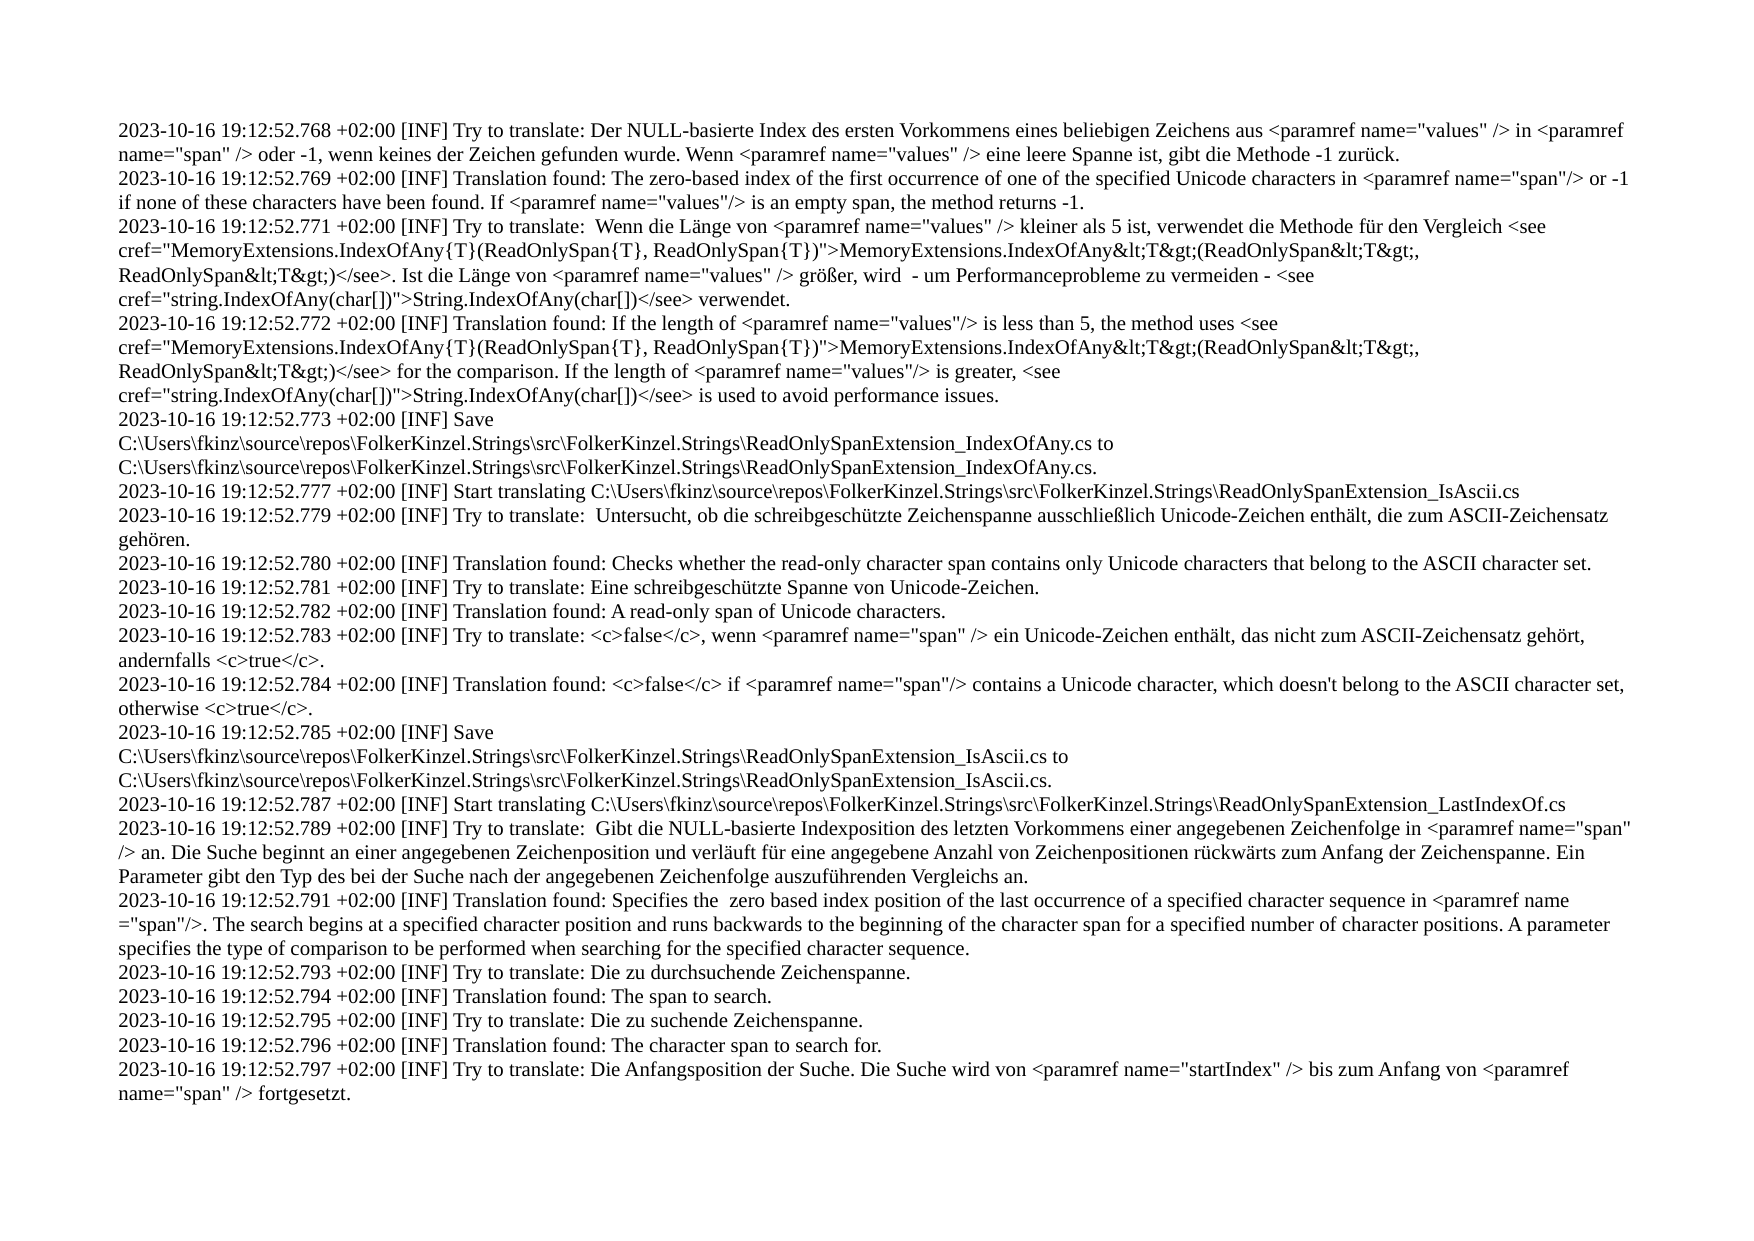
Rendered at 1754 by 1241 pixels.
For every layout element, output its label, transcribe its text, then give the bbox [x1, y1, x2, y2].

text 2023-10-16 19:12:52.783 +02:00 [INF] Try to translate: <c>false</c>, wenn <paramref name="span" /> ein Unicode-Zeichen enthält, das nicht zum ASCII-Zeichensatz gehört, andernfalls <c>true</c>. [118, 623, 1636, 672]
text 2023-10-16 19:12:52.787 +02:00 [INF] Start translating C:\Users\fkinz\source\repos\FolkerKinzel.Strings\src\FolkerKinzel.Strings\ReadOnlySpanExtension_LastIndexOf.cs [118, 792, 1636, 816]
text 2023-10-16 19:12:52.793 +02:00 [INF] Try to translate: Die zu durchsuchende Zeichenspanne. [118, 960, 1636, 984]
text 2023-10-16 19:12:52.771 +02:00 [INF] Try to translate: Wenn die Länge von <paramref name="values" /> kleiner als 5 ist, verwendet die Methode für den Vergleich <see cref="MemoryExtensions.IndexOfAny{T}(ReadOnlySpan{T}, ReadOnlySpan{T})">MemoryExtensions.IndexOfAny&lt;T&gt;(ReadOnlySpan&lt;T&gt;, ReadOnlySpan&lt;T&gt;)</see>. Ist die Länge von <paramref name="values" /> größer, wird - um Performanceprobleme zu vermeiden - <see cref="string.IndexOfAny(char[])">String.IndexOfAny(char[])</see> verwendet. [118, 214, 1636, 311]
text 2023-10-16 19:12:52.780 +02:00 [INF] Translation found: Checks whether the read-only character span contains only Unicode characters that belong to the ASCII character set. [118, 551, 1636, 575]
text 2023-10-16 19:12:52.796 +02:00 [INF] Translation found: The character span to search for. [118, 1032, 1636, 1057]
text 2023-10-16 19:12:52.782 +02:00 [INF] Translation found: A read-only span of Unicode characters. [118, 599, 1636, 623]
text 2023-10-16 19:12:52.769 +02:00 [INF] Translation found: The zero-based index of the first occurrence of one of the specified Unicode characters in <paramref name="span"/> or -1 if none of these characters have been found. If <paramref name="values"/> is an empty span, the method returns -1. [118, 166, 1636, 214]
text 2023-10-16 19:12:52.768 +02:00 [INF] Try to translate: Der NULL-basierte Index des ersten Vorkommens eines beliebigen Zeichens aus <paramref name="values" /> in <paramref name="span" /> oder -1, wenn keines der Zeichen gefunden wurde. Wenn <paramref name="values" /> eine leere Spanne ist, gibt die Methode -1 zurück. [118, 118, 1636, 166]
text 2023-10-16 19:12:52.789 +02:00 [INF] Try to translate: Gibt die NULL-basierte Indexposition des letzten Vorkommens einer angegebenen Zeichenfolge in <paramref name="span" /> an. Die Suche beginnt an einer angegebenen Zeichenposition und verläuft für eine angegebene Anzahl von Zeichenpositionen rückwärts zum Anfang der Zeichenspanne. Ein Parameter gibt den Typ des bei der Suche nach der angegebenen Zeichenfolge auszuführenden Vergleichs an. [118, 816, 1636, 888]
text 2023-10-16 19:12:52.791 +02:00 [INF] Translation found: Specifies the zero based index position of the last occurrence of a specified character sequence in <paramref name ="span"/>. The search begins at a specified character position and runs backwards to the beginning of the character span for a specified number of character positions. A parameter specifies the type of comparison to be performed when searching for the specified character sequence. [118, 888, 1636, 960]
text 2023-10-16 19:12:52.777 +02:00 [INF] Start translating C:\Users\fkinz\source\repos\FolkerKinzel.Strings\src\FolkerKinzel.Strings\ReadOnlySpanExtension_IsAscii.cs [118, 479, 1636, 503]
text 2023-10-16 19:12:52.781 +02:00 [INF] Try to translate: Eine schreibgeschützte Spanne von Unicode-Zeichen. [118, 575, 1636, 599]
text 2023-10-16 19:12:52.773 +02:00 [INF] Save C:\Users\fkinz\source\repos\FolkerKinzel.Strings\src\FolkerKinzel.Strings\ReadOnlySpanExtension_IndexOfAny.cs to C:\Users\fkinz\source\repos\FolkerKinzel.Strings\src\FolkerKinzel.Strings\ReadOnlySpanExtension_IndexOfAny.cs. [118, 407, 1636, 479]
text 2023-10-16 19:12:52.795 +02:00 [INF] Try to translate: Die zu suchende Zeichenspanne. [118, 1008, 1636, 1032]
text 2023-10-16 19:12:52.779 +02:00 [INF] Try to translate: Untersucht, ob die schreibgeschützte Zeichenspanne ausschließlich Unicode-Zeichen enthält, die zum ASCII-Zeichensatz gehören. [118, 503, 1636, 551]
text 2023-10-16 19:12:52.784 +02:00 [INF] Translation found: <c>false</c> if <paramref name="span"/> contains a Unicode character, which doesn't belong to the ASCII character set, otherwise <c>true</c>. [118, 672, 1636, 720]
text 2023-10-16 19:12:52.785 +02:00 [INF] Save C:\Users\fkinz\source\repos\FolkerKinzel.Strings\src\FolkerKinzel.Strings\ReadOnlySpanExtension_IsAscii.cs to C:\Users\fkinz\source\repos\FolkerKinzel.Strings\src\FolkerKinzel.Strings\ReadOnlySpanExtension_IsAscii.cs. [118, 720, 1636, 792]
text 2023-10-16 19:12:52.794 +02:00 [INF] Translation found: The span to search. [118, 984, 1636, 1008]
text 2023-10-16 19:12:52.772 +02:00 [INF] Translation found: If the length of <paramref name="values"/> is less than 5, the method uses <see cref="MemoryExtensions.IndexOfAny{T}(ReadOnlySpan{T}, ReadOnlySpan{T})">MemoryExtensions.IndexOfAny&lt;T&gt;(ReadOnlySpan&lt;T&gt;, ReadOnlySpan&lt;T&gt;)</see> for the comparison. If the length of <paramref name="values"/> is greater, <see cref="string.IndexOfAny(char[])">String.IndexOfAny(char[])</see> is used to avoid performance issues. [118, 311, 1636, 407]
text 2023-10-16 19:12:52.797 +02:00 [INF] Try to translate: Die Anfangsposition der Suche. Die Suche wird von <paramref name="startIndex" /> bis zum Anfang von <paramref name="span" /> fortgesetzt. [118, 1057, 1636, 1105]
